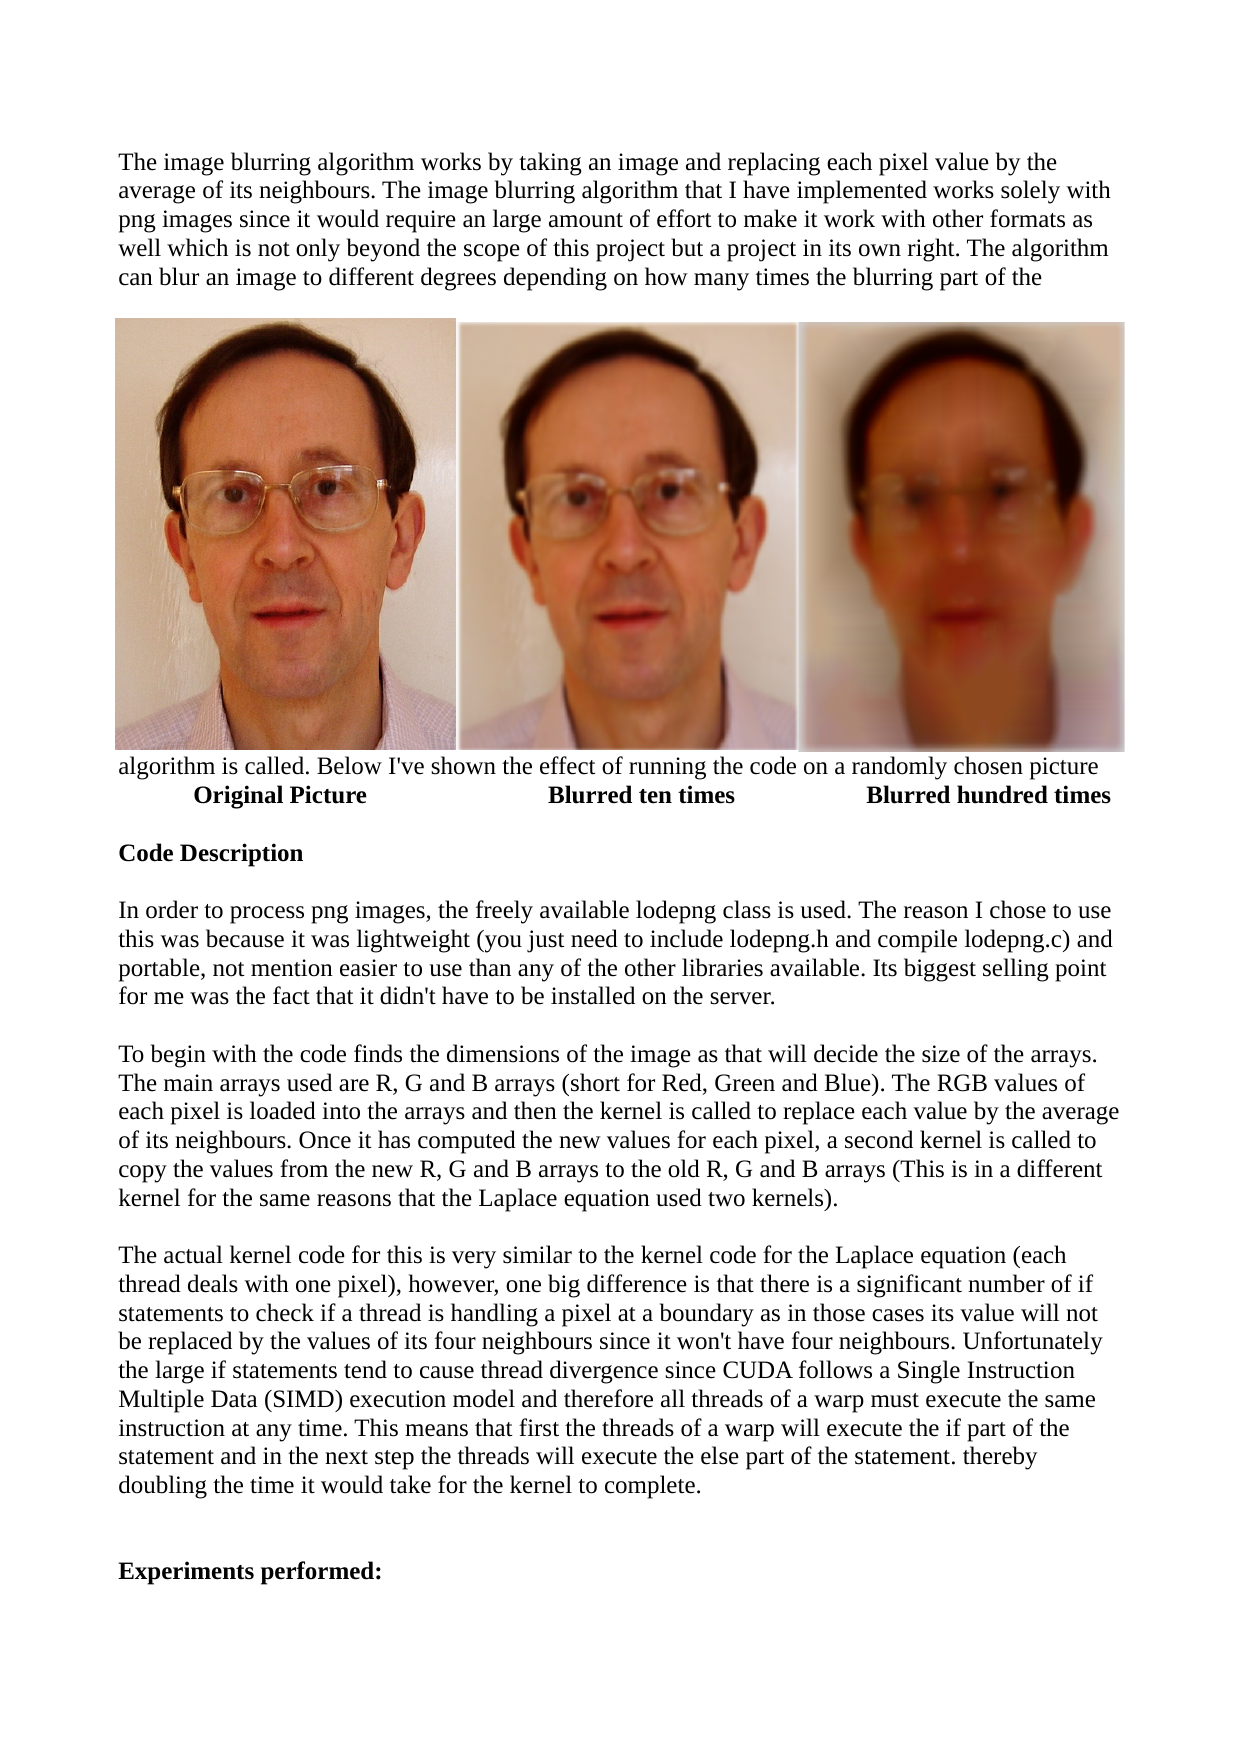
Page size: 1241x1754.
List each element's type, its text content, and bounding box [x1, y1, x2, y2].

text In order to process png images, the freely available lodepng class is used. The reason I chose to use this was because it was lightweight (you just need to include lodepng.h and compile lodepng.c) and portable, not mention easier to use than any of the other libraries available. Its biggest selling point for me was the fact that it didn't have to be installed on the server. [118, 895, 1122, 1010]
text Code Description [118, 838, 1122, 866]
text Original Picture Blurred ten times Blurred hundred times [118, 780, 1122, 809]
text Experiments performed: [118, 1556, 1122, 1585]
text The actual kernel code for this is very similar to the kernel code for the Laplace equation (each thread deals with one pixel), however, one big difference is that there is a significant number of if statements to check if a thread is handling a pixel at a boundary as in those cases its value will not be replaced by the values of its four neighbours since it won't have four neighbours. Unfortunately the large if statements tend to cause thread divergence since CUDA follows a Single Instruction Multiple Data (SIMD) execution model and therefore all threads of a warp must execute the same instruction at any time. This means that first the threads of a warp will execute the if part of the statement and in the next step the threads will execute the else part of the statement. thereby doubling the time it would take for the kernel to complete. [118, 1240, 1122, 1499]
text To begin with the code finds the dimensions of the image as that will decide the size of the arrays. The main arrays used are R, G and B arrays (short for Red, Green and Blue). The RGB values of each pixel is loaded into the arrays and then the kernel is called to replace each value by the average of its neighbours. Once it has computed the new values for each pixel, a second kernel is called to copy the values from the new R, G and B arrays to the old R, G and B arrays (This is in a different kernel for the same reasons that the Laplace equation used two kernels). [118, 1039, 1122, 1211]
text The image blurring algorithm works by taking an image and replacing each pixel value by the average of its neighbours. The image blurring algorithm that I have implemented works solely with png images since it would require an large amount of effort to make it work with other formats as well which is not only beyond the scope of this project but a project in its own right. The algorithm can blur an image to different degrees depending on how many times the blurring part of the [118, 147, 1122, 322]
text algorithm is called. Below I've shown the effect of running the code on a randomly chosen picture [118, 750, 1122, 780]
